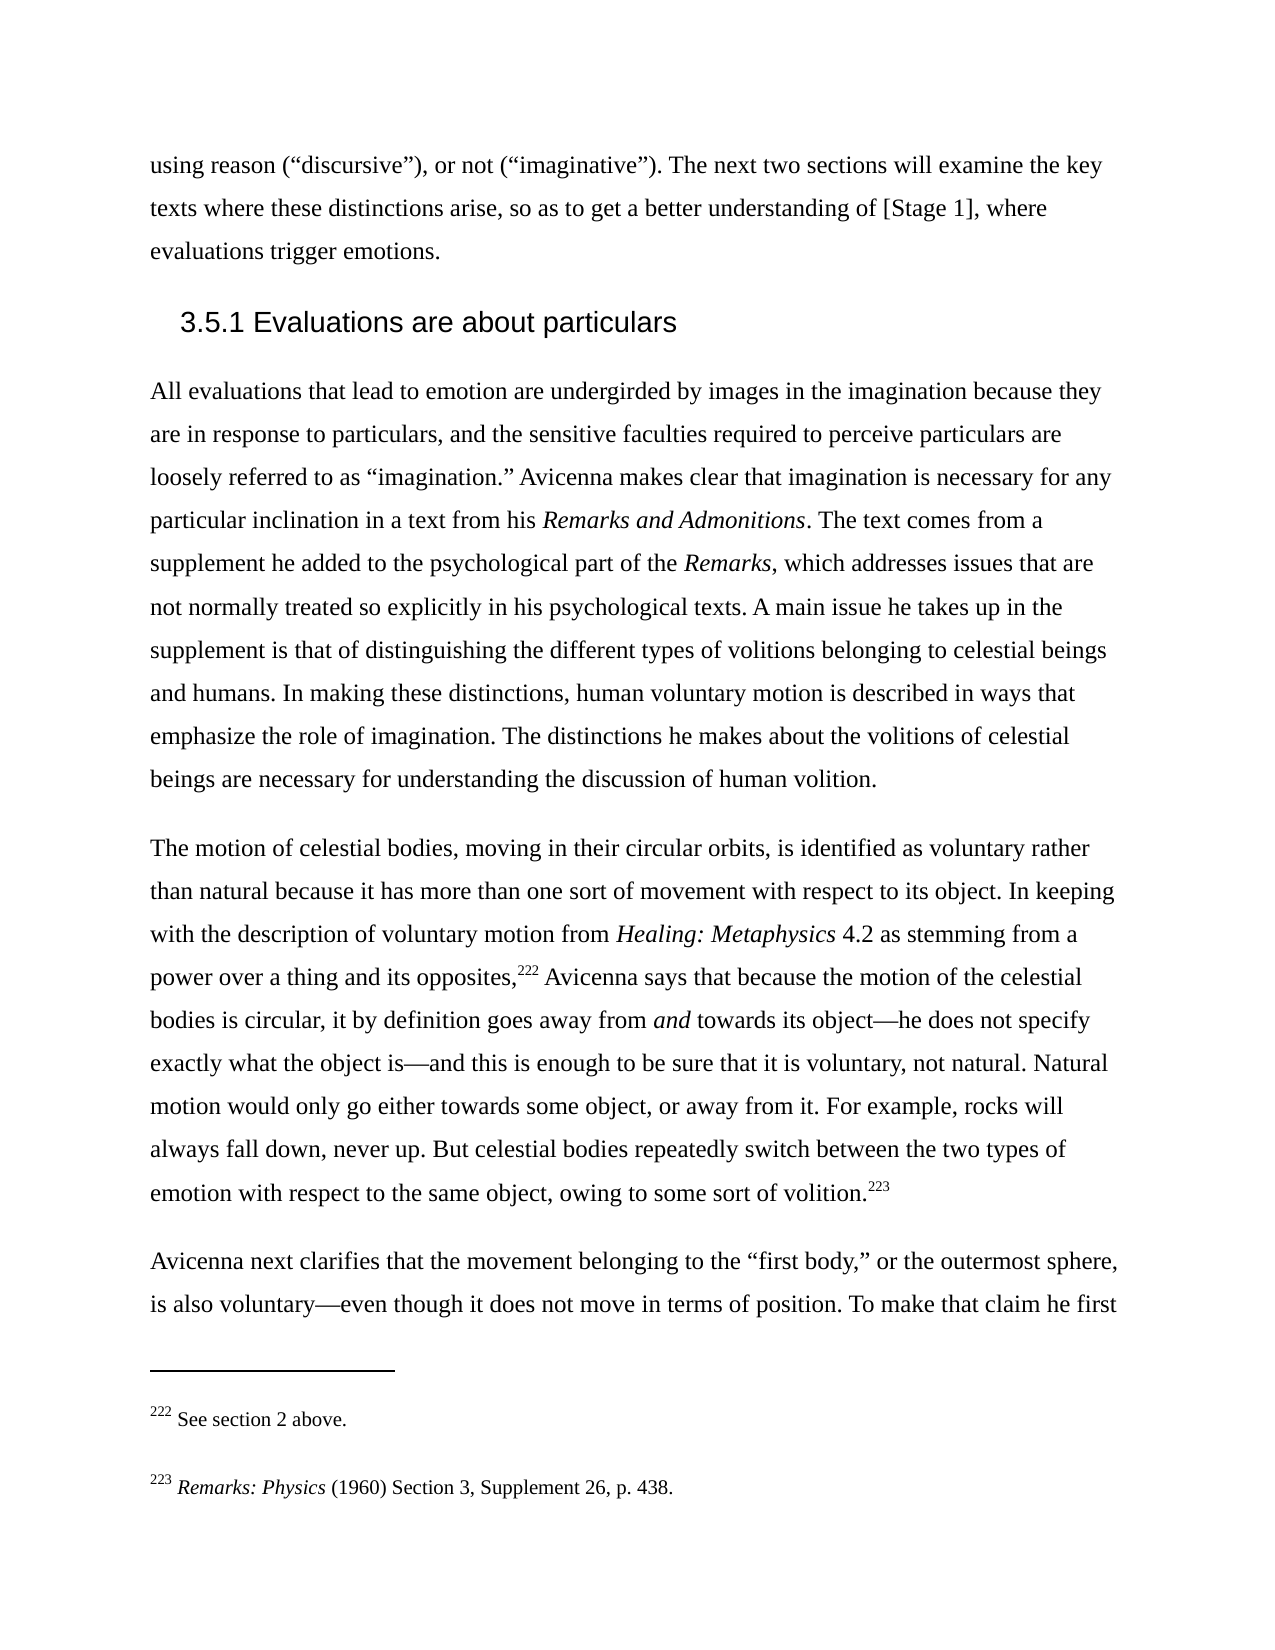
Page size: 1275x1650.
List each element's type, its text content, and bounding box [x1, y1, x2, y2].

text See section 2 above. [150, 1403, 1125, 1431]
text Avicenna next clarifies that the movement belonging to the “first body,” or the outermost sphere, is also voluntary—even though it does not move in terms of position. To make that claim he first [150, 1246, 1125, 1318]
subtitle 3.5.1 Evaluations are about particulars [180, 305, 1125, 338]
text Remarks: Physics (1960) Section 3, Supplement 26, p. 438. [150, 1471, 1125, 1500]
text All evaluations that lead to emotion are undergirded by images in the imagination because they are in response to particulars, and the sensitive faculties required to perceive particulars are loosely referred to as “imagination.” Avicenna makes clear that imagination is necessary for any particular inclination in a text from his Remarks and Admonitions. The text comes from a supplement he added to the psychological part of the Remarks, which addresses issues that are not normally treated so explicitly in his psychological texts. A main issue he takes up in the supplement is that of distinguishing the different types of volitions belonging to celestial beings and humans. In making these distinctions, human voluntary motion is described in ways that emphasize the role of imagination. The distinctions he makes about the volitions of celestial beings are necessary for understanding the discussion of human volition. [150, 376, 1125, 793]
text using reason (“discursive”), or not (“imaginative”). The next two sections will examine the key texts where these distinctions arise, so as to get a better understanding of [Stage 1], where evaluations trigger emotions. [150, 150, 1125, 265]
text The motion of celestial bodies, moving in their circular orbits, is identified as voluntary rather than natural because it has more than one sort of movement with respect to its object. In keeping with the description of voluntary motion from Healing: Metaphysics 4.2 as stemming from a power over a thing and its opposites, Avicenna says that because the motion of the celestial bodies is circular, it by definition goes away from and towards its object—he does not specify exactly what the object is—and this is enough to be sure that it is voluntary, not natural. Natural motion would only go either towards some object, or away from it. For example, rocks will always fall down, never up. But celestial bodies repeatedly switch between the two types of emotion with respect to the same object, owing to some sort of volition. [150, 833, 1125, 1206]
